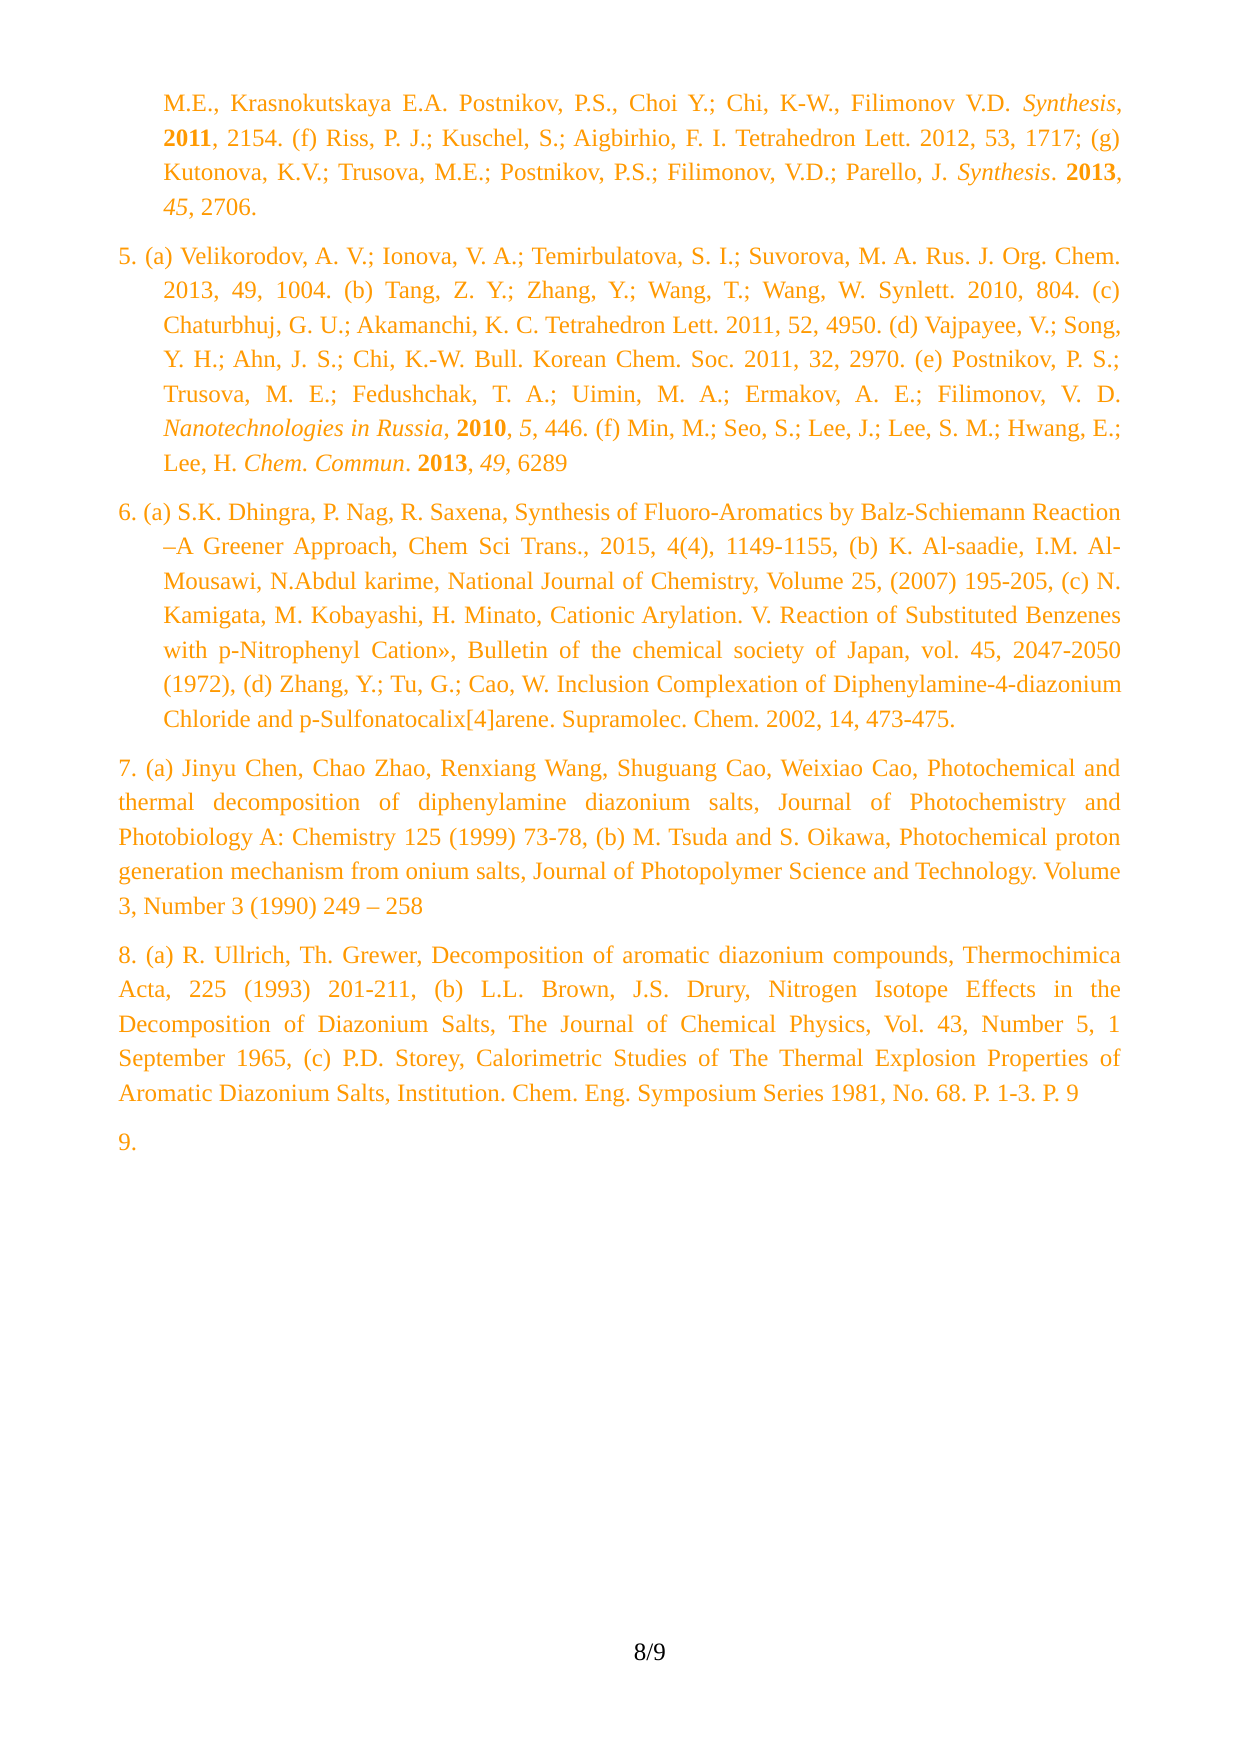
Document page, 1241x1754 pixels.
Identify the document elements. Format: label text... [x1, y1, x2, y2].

text 8. (a) R. Ullrich, Th. Grewer, Decomposition of aromatic diazonium compounds, Thermochimica Acta, 225 (1993) 201-211, (b) L.L. Brown, J.S. Drury, Nitrogen Isotope Effects in the Decomposition of Diazonium Salts, The Journal of Chemical Physics, Vol. 43, Number 5, 1 September 1965, (c) P.D. Storey, Calorimetric Studies of The Thermal Explosion Properties of Aromatic Diazonium Salts, Institution. Chem. Eng. Symposium Series 1981, No. 68. P. 1-3. P. 9 [118, 940, 1122, 1107]
list 6. (a) S.K. Dhingra, P. Nag, R. Saxena, Synthesis of Fluoro-Aromatics by Balz-Schiemann Reaction –A Greener Approach, Chem Sci Trans., 2015, 4(4), 1149-1155, (b) K. Al-saadie, I.M. Al-Mousawi, N.Abdul karime, National Journal of Chemistry, Volume 25, (2007) 195-205, (c) N. Kamigata, M. Kobayashi, H. Minato, Cationic Arylation. V. Reaction of Substituted Benzenes with p-Nitrophenyl Cation», Bulletin of the chemical society of Japan, vol. 45, 2047-2050 (1972), (d) Zhang, Y.; Tu, G.; Cao, W. Inclusion Complexation of Diphenylamine-4-diazonium Chloride and p-Sulfonatocalix[4]arene. Supramolec. Chem. 2002, 14, 473-475. [118, 497, 1122, 733]
list M.E., Krasnokutskaya E.A. Postnikov, P.S., Choi Y.; Chi, K-W., Filimonov V.D. Synthesis, 2011, 2154. (f) Riss, P. J.; Kuschel, S.; Aigbirhio, F. I. Tetrahedron Lett. 2012, 53, 1717; (g) Kutonova, K.V.; Trusova, M.E.; Postnikov, P.S.; Filimonov, V.D.; Parello, J. Synthesis. 2013, 45, 2706. [118, 88, 1122, 221]
list 5. (a) Velikorodov, A. V.; Ionova, V. A.; Temirbulatova, S. I.; Suvorova, M. A. Rus. J. Org. Chem. 2013, 49, 1004. (b) Tang, Z. Y.; Zhang, Y.; Wang, T.; Wang, W. Synlett. 2010, 804. (c) Chaturbhuj, G. U.; Akamanchi, K. C. Tetrahedron Lett. 2011, 52, 4950. (d) Vajpayee, V.; Song, Y. H.; Ahn, J. S.; Chi, K.-W. Bull. Korean Chem. Soc. 2011, 32, 2970. (e) Postnikov, P. S.; Trusova, M. E.; Fedushchak, T. A.; Uimin, M. A.; Ermakov, A. E.; Filimonov, V. D. Nanotechnologies in Russia, 2010, 5, 446. (f) Min, M.; Seo, S.; Lee, J.; Lee, S. M.; Hwang, E.; Lee, H. Chem. Commun. 2013, 49, 6289 [118, 241, 1122, 477]
text 7. (a) Jinyu Chen, Chao Zhao, Renxiang Wang, Shuguang Cao, Weixiao Cao, Photochemical and thermal decomposition of diphenylamine diazonium salts, Journal of Photochemistry and Photobiology A: Chemistry 125 (1999) 73-78, (b) M. Tsuda and S. Oikawa, Photochemical proton generation mechanism from onium salts, Journal of Photopolymer Science and Technology. Volume 3, Number 3 (1990) 249 – 258 [118, 753, 1122, 919]
text 9. [118, 1127, 1122, 1156]
